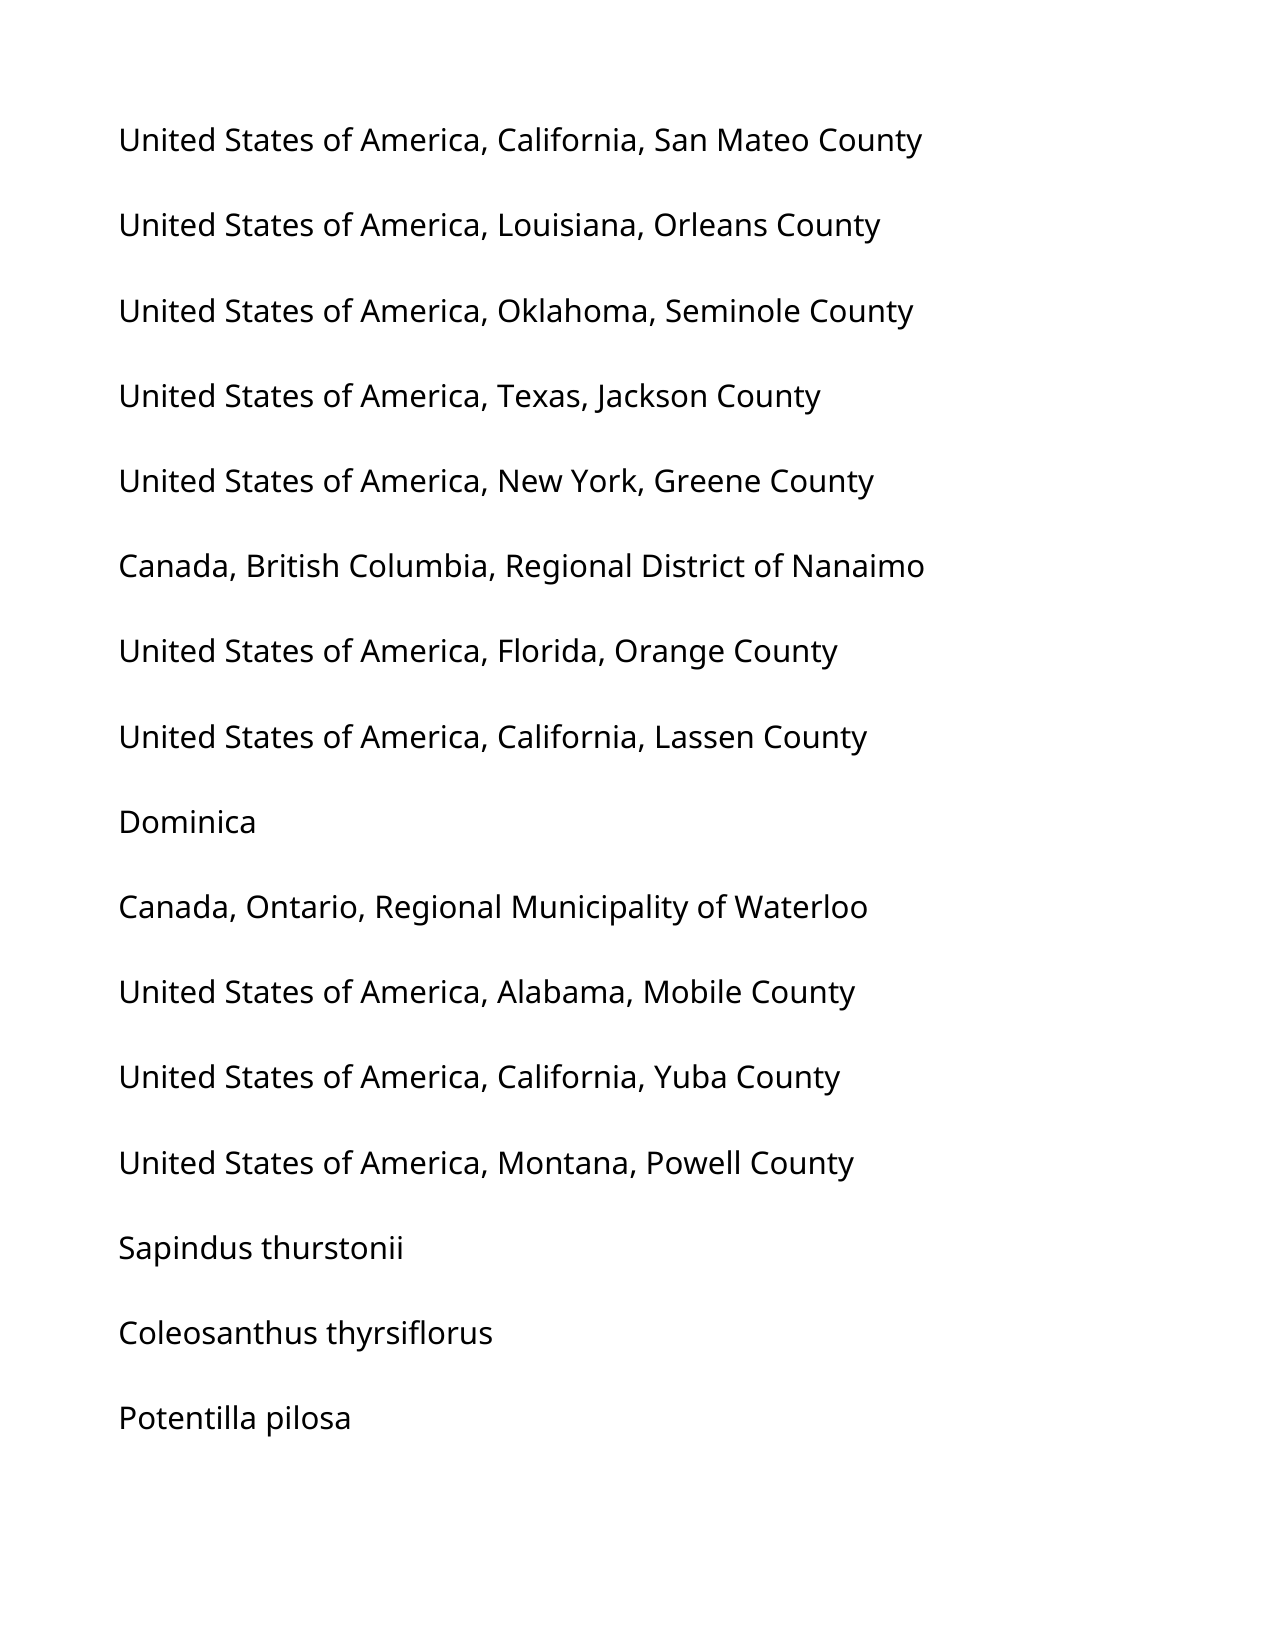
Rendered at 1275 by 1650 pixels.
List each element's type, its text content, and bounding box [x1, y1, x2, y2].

text United States of America, California, Yuba County [118, 1055, 1157, 1141]
text United States of America, New York, Greene County [118, 459, 1157, 544]
text Canada, Ontario, Regional Municipality of Waterloo [118, 885, 1157, 970]
text Sapindus thurstonii [118, 1226, 1157, 1311]
text United States of America, Louisiana, Orleans County [118, 203, 1157, 288]
text Dominica [118, 800, 1157, 885]
text Coleosanthus thyrsiflorus [118, 1311, 1157, 1396]
text United States of America, California, San Mateo County [118, 118, 1157, 203]
text United States of America, Florida, Orange County [118, 629, 1157, 714]
text United States of America, Alabama, Mobile County [118, 970, 1157, 1055]
text Canada, British Columbia, Regional District of Nanaimo [118, 544, 1157, 629]
text United States of America, Texas, Jackson County [118, 374, 1157, 459]
text United States of America, Oklahoma, Seminole County [118, 288, 1157, 374]
text Potentilla pilosa [118, 1396, 1157, 1481]
text United States of America, Montana, Powell County [118, 1141, 1157, 1226]
text United States of America, California, Lassen County [118, 714, 1157, 800]
